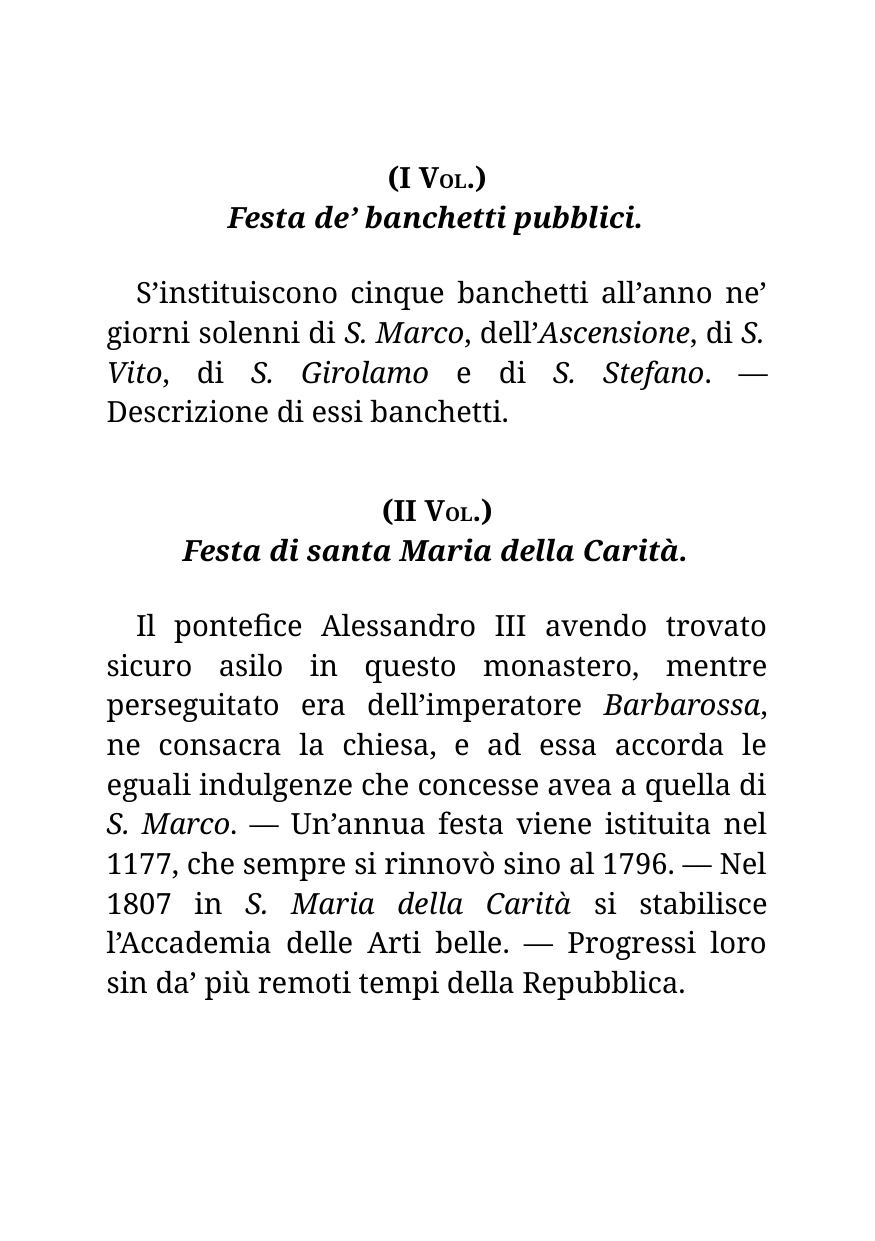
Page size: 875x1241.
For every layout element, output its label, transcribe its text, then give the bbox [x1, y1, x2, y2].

list (II Vol.) Festa di santa Maria della Carità. [106, 490, 768, 570]
text Il pontefice Alessandro III avendo trovato sicuro asilo in questo monastero, mentre perseguitato era dell’imperatore Barbarossa, ne consacra la chiesa, e ad essa accorda le eguali indulgenze che concesse avea a quella di S. Marco. –– Un’annua festa viene istituita nel 1177, che sempre si rinnovò sino al 1796. –– Nel 1807 in S. Maria della Carità si stabilisce l’Accademia delle Arti belle. — Progressi loro sin da’ più remoti tempi della Repubblica. [106, 605, 768, 1002]
subtitle (I Vol.) Festa de’ banchetti pubblici. [106, 158, 768, 237]
text S’instituiscono cinque banchetti all’anno ne’ giorni solenni di S. Marco, dell’Ascensione, di S. Vito, di S. Girolamo e di S. Stefano. — Descrizione di essi banchetti. [106, 273, 768, 431]
